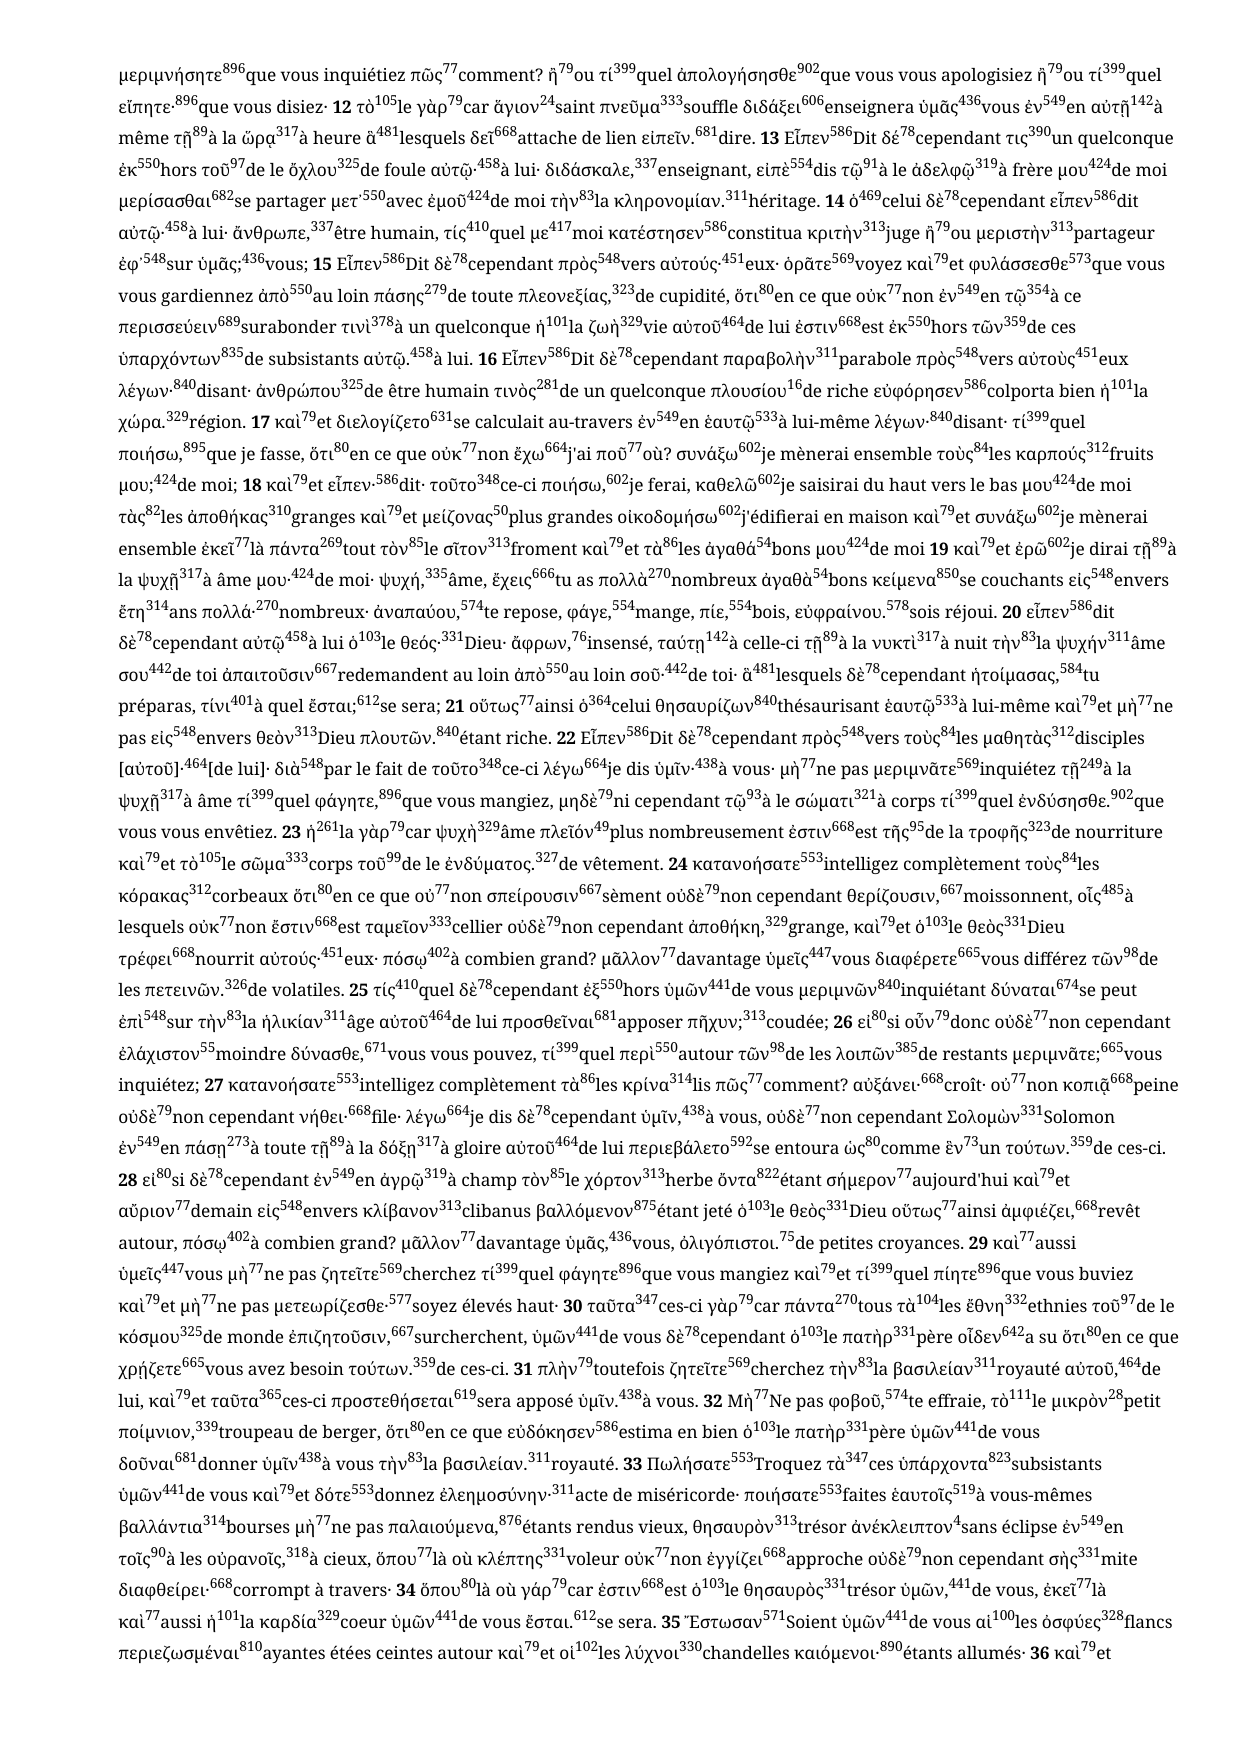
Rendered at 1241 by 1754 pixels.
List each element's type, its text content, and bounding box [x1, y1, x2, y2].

text 1 Ἐν549En οἷς485à lesquels ἐπισυναχθεισῶν751de ayantes étées rassemblées τῶν94de les μυριάδων322de myriades τοῦ97de le ὄχλου,325de foule, ὥστε80de sorte que καταπατεῖν689piétiner de haut en bas ἀλλήλους,501les uns les autres, ἤρξατο592se origina λέγειν689dire πρὸς548vers τοὺς84les μαθητὰς312disciples αὐτοῦ464de lui πρῶτον·77premièrement· προσέχετε569attenez ἑαυτοῖς519à vous-mêmes ἀπὸ550au loin τῆς95de la ζύμης,323de levain, ἥτις496laquelle une quelconque ἐστὶν668est ὑπόκρισις,329hypocrisie, τῶν96de les Φαρισαίων.324de Pharisiens. 2 Οὐδὲν392Aucun δὲ78cependant συγκεκαλυμμένον815ayant été couvert avec ἐστὶν668est ὃ500lequel οὐκ77non ἀποκαλυφθήσεται619sera découvert καὶ79et κρυπτὸν73caché ὃ500lequel οὐ77non γνωσθήσεται.619sera connu. 3 ἀνθ᾽550contre ὧν493de lesquels ὅσα481autant lesquels ἐν549en τῇ89à la σκοτίᾳ317à ténèbre εἴπατε583vous dîtes ἐν549en τῷ93à le φωτὶ321à lumière ἀκουσθήσεται,619sera écouté, καὶ79et ὃ482lequel πρὸς548vers τὸ87le οὖς315oreille ἐλαλήσατε583vous bavardâtes ἐν549en τοῖς92à les ταμείοις320à celliers κηρυχθήσεται619sera annoncé ἐπὶ550sur τῶν98de les δωμάτων.326de dômes. 4 Λέγω664Je dis δὲ78cependant ὑμῖν438à vous τοῖς90à les φίλοις58à amis μου,424de moi, μὴ77ne pas φοβηθῆτε562soyez effrayés ἀπὸ550au loin τῶν357de ceux ἀποκτεινόντων833de tuants catégoriquement τὸ87le σῶμα315corps καὶ79et μετὰ548après ταῦτα347ces-ci μὴ77ne pas ἐχόντων833de ayants περισσότερόν55plus surabondant τι271un quelconque ποιῆσαι.681faire. 5 ὑποδείξω602je montrerai en dessous δὲ78cependant ὑμῖν438à vous τίνα397quel φοβηθῆτε·908que vous soyez effrayé· φοβήθητε562soyez effrayés τὸν346celui μετὰ548après τὸ348ce ἀποκτεῖναι681tuer catégoriquement ἔχοντα822ayant ἐξουσίαν311autorité ἐμβαλεῖν681jeter au dedans εἰς548envers τὴν83la γέενναν.311géhenne. ναὶ304oui λέγω664je dis ὑμῖν,438à vous, τοῦτον346celui-ci φοβήθητε.562soyez effrayés. 6 οὐχὶ340non pas πέντε198cinq στρουθία332moineaux πωλοῦνται679sont troqués ἀσσαρίων326de assarions δύο;192de deux; καὶ79et ἓν73un ἐξ550hors αὐτῶν465de eux οὐκ77non ἔστιν668est ἐπιλελησμένον815ayant été omis en plus ἐνώπιον552en devant τοῦ97de le θεοῦ.325de Dieu. 7 ἀλλὰ79mais καὶ77aussi αἱ100les τρίχες328cheveux τῆς95de la κεφαλῆς323de tête ὑμῶν441de vous πᾶσαι387toutes ἠρίθμηνται.653ont été nombrés. μὴ77ne pas φοβεῖσθε·573que vous vous effrayez· πολλῶν282de nombreux στρουθίων326de moineaux διαφέρετε.665vous différez. 8 Λέγω664Je dis δὲ78cependant ὑμῖν,438à vous, πᾶς390tout ὃς498lequel ἂν340le cas échéant ὁμολογήσῃ899que avoue ἐν549en ἐμοὶ420à moi ἔμπροσθεν552en devers τῶν96de les ἀνθρώπων,324de êtres humains, καὶ77aussi ὁ103le υἱὸς331fils τοῦ97de le ἀνθρώπου325de être humain ὁμολογήσει606avouera ἐν549en αὐτῷ458à lui ἔμπροσθεν552en devers τῶν96de les ἀγγέλων324de anges τοῦ97de le θεοῦ·325de Dieu· 9 ὁ364celui δὲ78cependant ἀρνησάμενός740se ayant nié με417moi ἐνώπιον552en devant τῶν96de les ἀνθρώπων324de êtres humains ἀπαρνηθήσεται619sera nié au loin ἐνώπιον552en devant τῶν96de les ἀγγέλων324de anges τοῦ97de le θεοῦ.325de Dieu. 10 Καὶ79Et πᾶς390tout ὃς498lequel ἐρεῖ606dira λόγον313discours εἰς548envers τὸν85le υἱὸν313fils τοῦ97de le ἀνθρώπου,325de être humain, ἀφεθήσεται619sera abandonné αὐτῷ·458à lui· τῷ352à celui δὲ78cependant εἰς548envers τὸ87le ἅγιον6saint πνεῦμα315souffle βλασφημήσαντι713à ayant blasphémé οὐκ77non ἀφεθήσεται.619sera abandonné. 11 Ὅταν80Lorsque le cas échéant δὲ78cependant εἰσφέρωσιν920que importent ὑμᾶς436vous ἐπὶ548sur τὰς82les συναγωγὰς310synagogues καὶ79et τὰς82les ἀρχὰς310origines καὶ79et τὰς82les ἐξουσίας,310autorités, μὴ77ne pas μεριμνήσητε896que vous inquiétiez πῶς77comment? ἢ79ou τί399quel ἀπολογήσησθε902que vous vous apologisiez ἢ79ou τί399quel εἴπητε·896que vous disiez· 12 τὸ105le γὰρ79car ἅγιον24saint πνεῦμα333souffle διδάξει606enseignera ὑμᾶς436vous ἐν549en αὐτῇ142à même τῇ89à la ὥρᾳ317à heure ἃ481lesquels δεῖ668attache de lien εἰπεῖν.681dire. 13 Εἶπεν586Dit δέ78cependant τις390un quelconque ἐκ550hors τοῦ97de le ὄχλου325de foule αὐτῷ·458à lui· διδάσκαλε,337enseignant, εἰπὲ554dis τῷ91à le ἀδελφῷ319à frère μου424de moi μερίσασθαι682se partager μετ᾽550avec ἐμοῦ424de moi τὴν83la κληρονομίαν.311héritage. 14 ὁ469celui δὲ78cependant εἶπεν586dit αὐτῷ·458à lui· ἄνθρωπε,337être humain, τίς410quel με417moi κατέστησεν586constitua κριτὴν313juge ἢ79ou μεριστὴν313partageur ἐφ᾽548sur ὑμᾶς;436vous; 15 Εἶπεν586Dit δὲ78cependant πρὸς548vers αὐτούς·451eux· ὁρᾶτε569voyez καὶ79et φυλάσσεσθε573que vous vous gardiennez ἀπὸ550au loin πάσης279de toute πλεονεξίας,323de cupidité, ὅτι80en ce que οὐκ77non ἐν549en τῷ354à ce περισσεύειν689surabonder τινὶ378à un quelconque ἡ101la ζωὴ329vie αὐτοῦ464de lui ἐστιν668est ἐκ550hors τῶν359de ces ὑπαρχόντων835de subsistants αὐτῷ.458à lui. 16 Εἶπεν586Dit δὲ78cependant παραβολὴν311parabole πρὸς548vers αὐτοὺς451eux λέγων·840disant· ἀνθρώπου325de être humain τινὸς281de un quelconque πλουσίου16de riche εὐφόρησεν586colporta bien ἡ101la χώρα.329région. 17 καὶ79et διελογίζετο631se calculait au-travers ἐν549en ἑαυτῷ533à lui-même λέγων·840disant· τί399quel ποιήσω,895que je fasse, ὅτι80en ce que οὐκ77non ἔχω664j'ai ποῦ77où? συνάξω602je mènerai ensemble τοὺς84les καρπούς312fruits μου;424de moi; 18 καὶ79et εἶπεν·586dit· τοῦτο348ce-ci ποιήσω,602je ferai, καθελῶ602je saisirai du haut vers le bas μου424de moi τὰς82les ἀποθήκας310granges καὶ79et μείζονας50plus grandes οἰκοδομήσω602j'édifierai en maison καὶ79et συνάξω602je mènerai ensemble ἐκεῖ77là πάντα269tout τὸν85le σῖτον313froment καὶ79et τὰ86les ἀγαθά54bons μου424de moi 19 καὶ79et ἐρῶ602je dirai τῇ89à la ψυχῇ317à âme μου·424de moi· ψυχή,335âme, ἔχεις666tu as πολλὰ270nombreux ἀγαθὰ54bons κείμενα850se couchants εἰς548envers ἔτη314ans πολλά·270nombreux· ἀναπαύου,574te repose, φάγε,554mange, πίε,554bois, εὐφραίνου.578sois réjoui. 20 εἶπεν586dit δὲ78cependant αὐτῷ458à lui ὁ103le θεός·331Dieu· ἄφρων,76insensé, ταύτῃ142à celle-ci τῇ89à la νυκτὶ317à nuit τὴν83la ψυχήν311âme σου442de toi ἀπαιτοῦσιν667redemandent au loin ἀπὸ550au loin σοῦ·442de toi· ἃ481lesquels δὲ78cependant ἡτοίμασας,584tu préparas, τίνι401à quel ἔσται;612se sera; 21 οὕτως77ainsi ὁ364celui θησαυρίζων840thésaurisant ἑαυτῷ533à lui-même καὶ79et μὴ77ne pas εἰς548envers θεὸν313Dieu πλουτῶν.840étant riche. 22 Εἶπεν586Dit δὲ78cependant πρὸς548vers τοὺς84les μαθητὰς312disciples [αὐτοῦ]·464[de lui]· διὰ548par le fait de τοῦτο348ce-ci λέγω664je dis ὑμῖν·438à vous· μὴ77ne pas μεριμνᾶτε569inquiétez τῇ249à la ψυχῇ317à âme τί399quel φάγητε,896que vous mangiez, μηδὲ79ni cependant τῷ93à le σώματι321à corps τί399quel ἐνδύσησθε.902que vous vous envêtiez. 23 ἡ261la γὰρ79car ψυχὴ329âme πλεῖόν49plus nombreusement ἐστιν668est τῆς95de la τροφῆς323de nourriture καὶ79et τὸ105le σῶμα333corps τοῦ99de le ἐνδύματος.327de vêtement. 24 κατανοήσατε553intelligez complètement τοὺς84les κόρακας312corbeaux ὅτι80en ce que οὐ77non σπείρουσιν667sèment οὐδὲ79non cependant θερίζουσιν,667moissonnent, οἷς485à lesquels οὐκ77non ἔστιν668est ταμεῖον333cellier οὐδὲ79non cependant ἀποθήκη,329grange, καὶ79et ὁ103le θεὸς331Dieu τρέφει668nourrit αὐτούς·451eux· πόσῳ402à combien grand? μᾶλλον77davantage ὑμεῖς447vous διαφέρετε665vous différez τῶν98de les πετεινῶν.326de volatiles. 25 τίς410quel δὲ78cependant ἐξ550hors ὑμῶν441de vous μεριμνῶν840inquiétant δύναται674se peut ἐπὶ548sur τὴν83la ἡλικίαν311âge αὐτοῦ464de lui προσθεῖναι681apposer πῆχυν;313coudée; 26 εἰ80si οὖν79donc οὐδὲ77non cependant ἐλάχιστον55moindre δύνασθε,671vous vous pouvez, τί399quel περὶ550autour τῶν98de les λοιπῶν385de restants μεριμνᾶτε;665vous inquiétez; 27 κατανοήσατε553intelligez complètement τὰ86les κρίνα314lis πῶς77comment? αὐξάνει·668croît· οὐ77non κοπιᾷ668peine οὐδὲ79non cependant νήθει·668file· λέγω664je dis δὲ78cependant ὑμῖν,438à vous, οὐδὲ77non cependant Σολομὼν331Solomon ἐν549en πάσῃ273à toute τῇ89à la δόξῃ317à gloire αὐτοῦ464de lui περιεβάλετο592se entoura ὡς80comme ἓν73un τούτων.359de ces-ci. 28 εἰ80si δὲ78cependant ἐν549en ἀγρῷ319à champ τὸν85le χόρτον313herbe ὄντα822étant σήμερον77aujourd'hui καὶ79et αὔριον77demain εἰς548envers κλίβανον313clibanus βαλλόμενον875étant jeté ὁ103le θεὸς331Dieu οὕτως77ainsi ἀμφιέζει,668revêt autour, πόσῳ402à combien grand? μᾶλλον77davantage ὑμᾶς,436vous, ὀλιγόπιστοι.75de petites croyances. 29 καὶ77aussi ὑμεῖς447vous μὴ77ne pas ζητεῖτε569cherchez τί399quel φάγητε896que vous mangiez καὶ79et τί399quel πίητε896que vous buviez καὶ79et μὴ77ne pas μετεωρίζεσθε·577soyez élevés haut· 30 ταῦτα347ces-ci γὰρ79car πάντα270tous τὰ104les ἔθνη332ethnies τοῦ97de le κόσμου325de monde ἐπιζητοῦσιν,667surcherchent, ὑμῶν441de vous δὲ78cependant ὁ103le πατὴρ331père οἶδεν642a su ὅτι80en ce que χρῄζετε665vous avez besoin τούτων.359de ces-ci. 31 πλὴν79toutefois ζητεῖτε569cherchez τὴν83la βασιλείαν311royauté αὐτοῦ,464de lui, καὶ79et ταῦτα365ces-ci προστεθήσεται619sera apposé ὑμῖν.438à vous. 32 Μὴ77Ne pas φοβοῦ,574te effraie, τὸ111le μικρὸν28petit ποίμνιον,339troupeau de berger, ὅτι80en ce que εὐδόκησεν586estima en bien ὁ103le πατὴρ331père ὑμῶν441de vous δοῦναι681donner ὑμῖν438à vous τὴν83la βασιλείαν.311royauté. 33 Πωλήσατε553Troquez τὰ347ces ὑπάρχοντα823subsistants ὑμῶν441de vous καὶ79et δότε553donnez ἐλεημοσύνην·311acte de miséricorde· ποιήσατε553faites ἑαυτοῖς519à vous-mêmes βαλλάντια314bourses μὴ77ne pas παλαιούμενα,876étants rendus vieux, θησαυρὸν313trésor ἀνέκλειπτον4sans éclipse ἐν549en τοῖς90à les οὐρανοῖς,318à cieux, ὅπου77là où κλέπτης331voleur οὐκ77non ἐγγίζει668approche οὐδὲ79non cependant σὴς331mite διαφθείρει·668corrompt à travers· 34 ὅπου80là où γάρ79car ἐστιν668est ὁ103le θησαυρὸς331trésor ὑμῶν,441de vous, ἐκεῖ77là καὶ77aussi ἡ101la καρδία329coeur ὑμῶν441de vous ἔσται.612se sera. 35 Ἔστωσαν571Soient ὑμῶν441de vous αἱ100les ὀσφύες328flancs περιεζωσμέναι810ayantes étées ceintes autour καὶ79et οἱ102les λύχνοι330chandelles καιόμενοι·890étants allumés· 36 καὶ79et ὑμεῖς447vous ὅμοιοι46semblables ἀνθρώποις318à êtres humains προσδεχομένοις854à se acceptants auprès τὸν85le κύριον313Maître ἑαυτῶν536de eux-mêmes πότε77quand ἀναλύσῃ899que détache de bas en haut ἐκ550hors τῶν96de les γάμων,324de mariages, ἵνα80afin que ἐλθόντος716de ayant venu καὶ79et κρούσαντος716de ayant toqué εὐθέως77directement ἀνοίξωσιν898que ouvrent αὐτῷ.458à lui. 37 μακάριοι46bienheureux οἱ102les δοῦλοι330mâles esclaves ἐκεῖνοι,155ceux-là, οὓς479lesquels ἐλθὼν721ayant venu ὁ103le κύριος331Maître εὑρήσει606trouvera γρηγοροῦντας·821vigilants· ἀμὴν304amen λέγω664je dis ὑμῖν438à vous ὅτι80en ce que περιζώσεται612se ceindra autour καὶ79et ἀνακλινεῖ606réclinera αὐτοὺς451eux καὶ79et παρελθὼν721ayant passé à côté διακονήσει606servira αὐτοῖς.457à eux. 38 κἂν80et si ἐν549en τῇ89à la δευτέρᾳ57à deuxième κἂν80et si ἐν549en τῇ89à la τρίτῃ206à troisième φυλακῇ317à gardiennage ἔλθῃ899que vienne καὶ79et εὕρῃ899que trouve οὕτως,77ainsi, μακάριοί46bienheureux εἰσιν667sont ἐκεῖνοι.363ceux-là. 39 τοῦτο348ce-ci δὲ78cependant γινώσκετε569connaissez ὅτι80en ce que εἰ80si ᾔδει659avait su ὁ103le οἰκοδεσπότης331despote de maison ποίᾳ164à quelle ὥρᾳ317à heure ὁ103le κλέπτης331voleur ἔρχεται,674se vient, οὐκ77non ἂν340le cas échéant ἀφῆκεν586abandonna διορυχθῆναι683être creusé au travers τὸν85le οἶκον313maison αὐτοῦ.464de lui. 40 καὶ77aussi ὑμεῖς447vous γίνεσθε573que vous vous devenez ἕτοιμοι,46prêts, ὅτι80en ce que ᾗ298à laquelle ὥρᾳ317à heure οὐ77non δοκεῖτε665vous estimez ὁ103le υἱὸς331fils τοῦ97de le ἀνθρώπου325de être humain ἔρχεται.674se vient. 41 Εἶπεν586Dit δὲ78cependant ὁ103le Πέτρος·331Pierre· κύριε,337Maître, πρὸς548vers ἡμᾶς416nous τὴν83la παραβολὴν311parabole ταύτην136celle-ci λέγεις666tu dis ἢ79ou καὶ77aussi πρὸς548vers πάντας;372tous; 42 καὶ79et εἶπεν586dit ὁ103le κύριος·331Maître· τίς410quel ἄρα77par conséquent ἐστὶν668est ὁ103le πιστὸς22croyable οἰκονόμος331légiste de maison ὁ103le φρόνιμος,22pensif, ὃν480lequel καταστήσει606constituera ὁ103le κύριος331Maître ἐπὶ550sur τῆς95de la θεραπείας323de thérapie αὐτοῦ464de lui τοῦ360de ce διδόναι689donner ἐν549en καιρῷ319à moment [τὸ]87[le] σιτομέτριον;315mesure de froment; 43 μακάριος47bienheureux ὁ103le δοῦλος331mâle esclave ἐκεῖνος,156celui-là, ὃν480lequel ἐλθὼν721ayant venu ὁ103le κύριος331Maître αὐτοῦ464de lui εὑρήσει606trouvera ποιοῦντα822faisant οὕτως.77ainsi. 44 ἀληθῶς77vraiment λέγω664je dis ὑμῖν438à vous ὅτι80en ce que ἐπὶ549sur πᾶσιν379à tous τοῖς353à ces ὑπάρχουσιν829à subsistants αὐτοῦ464de lui καταστήσει606constituera αὐτόν.452lui. 45 ἐὰν80si le cas échéant δὲ78cependant εἴπῃ899que dise ὁ103le δοῦλος331mâle esclave ἐκεῖνος156celui-là ἐν549en τῇ89à la καρδίᾳ317à coeur αὐτοῦ·464de lui· χρονίζει668temporise ὁ103le κύριός331Maître μου424de moi ἔρχεσθαι,690se venir, καὶ79et ἄρξηται905que se origine τύπτειν689taper τοὺς84les παῖδας312jeunes servants καὶ79et τὰς82les παιδίσκας,310jeunes servantes, ἐσθίειν689manger τε79en outre καὶ79et πίνειν689boire καὶ79et μεθύσκεσθαι,692être enivré, 46 ἥξει606surgira ὁ103le κύριος331Maître τοῦ97de le δούλου325de mâle esclave ἐκείνου150de celui-là ἐν549en ἡμέρᾳ317à journée ᾗ484à laquelle οὐ77non προσδοκᾷ668attend καὶ79et ἐν549en ὥρᾳ317à heure ᾗ484à laquelle οὐ77non γινώσκει,668connaît, καὶ79et διχοτομήσει606dichotomisera αὐτὸν452lui καὶ79et τὸ87le μέρος315part αὐτοῦ464de lui μετὰ550avec τῶν96de les ἀπίστων64de incroyants θήσει.606posera. 47 Ἐκεῖνος364Celui-là δὲ78cependant ὁ103le δοῦλος331mâle esclave ὁ364celui γνοὺς721ayant connu τὸ87le θέλημα315volonté τοῦ97de le κυρίου325de Maître αὐτοῦ464de lui καὶ79et μὴ79ne pas ἑτοιμάσας721ayant préparé ἢ79ou ποιήσας721ayant fait πρὸς548vers τὸ87le θέλημα315volonté αὐτοῦ464de lui δαρήσεται619sera pelé πολλάς·370nombreuses· 48 ὁ364celui δὲ78cependant μὴ77ne pas γνούς,721ayant connu, ποιήσας721ayant fait δὲ78cependant ἄξια54dignes πληγῶν322de coups δαρήσεται619sera pelé ὀλίγας.370peu. παντὶ378à tout δὲ78cependant ᾧ486à lequel ἐδόθη600fut donné πολύ,392nombreux, πολὺ392nombreux ζητηθήσεται619sera cherché παρ᾽550à côté αὐτοῦ,464de lui, καὶ79et ᾧ486à lequel παρέθεντο591se posèrent à côté πολύ,375nombreux, περισσότερον77plus surabondamment αἰτήσουσιν605demanderont αὐτόν.452lui. 49 Πῦρ315Feu ἦλθον582je vins βαλεῖν681jeter ἐπὶ548sur τὴν83la γῆν,311terre, καὶ79et τί399quel θέλω664je veux εἰ80si ἤδη77déjà ἀνήφθη.600fut allumé de bas en haut. 50 βάπτισμα315baptême δὲ78cependant ἔχω664j'ai βαπτισθῆναι,683être baptisé, καὶ79et πῶς77comment? συνέχομαι676je suis tenu ensemble ἕως80jusqu'à ce que ὅτου494de lequel un quelconque τελεσθῇ.911que soit achevé. 51 δοκεῖτε665vous estimez ὅτι80en ce que εἰρήνην311paix παρεγενόμην588je me devins à côté δοῦναι681donner ἐν549en τῇ89à la γῇ;317à terre; οὐχί,304non pas, λέγω664je dis ὑμῖν,438à vous, ἀλλ᾽79mais ἢ79ou διαμερισμόν.313division en séparant. 52 ἔσονται611se seront γὰρ79car ἀπὸ550au loin τοῦ358de celui νῦν77maintenant πέντε70cinq ἐν549en ἑνὶ185à un οἴκῳ319à maison διαμεμερισμένοι,812ayants étés partagés en séparant, τρεῖς70trois ἐπὶ549sur δυσὶν58à deux καὶ79et δύο70deux ἐπὶ549sur τρισίν,58à trois, 53 διαμερισθήσονται618seront partagé en séparant πατὴρ331père ἐπὶ549sur υἱῷ319à fils καὶ79et υἱὸς331fils ἐπὶ549sur πατρί,319à père, μήτηρ329mère ἐπὶ548sur τὴν83la θυγατέρα311fille καὶ79et θυγάτηρ329fille ἐπὶ548sur τὴν83la μητέρα,311mère, πενθερὰ329belle-mère ἐπὶ548sur τὴν83la νύμφην311épouse αὐτῆς462de elle καὶ79et νύμφη329épouse ἐπὶ548sur τὴν83la πενθεράν.311belle-mère. 54 Ἔλεγεν625Disait δὲ78cependant καὶ77aussi τοῖς90à les ὄχλοις·318à foules· ὅταν80lorsque le cas échéant ἴδητε896que vous voyiez [τὴν]83[la] νεφέλην311nuée ἀνατέλλουσαν820levante de bas en haut ἐπὶ550sur δυσμῶν,322de couchants, εὐθέως77directement λέγετε665vous dites ὅτι80en ce que ὄμβρος331averse ἔρχεται,674se vient, καὶ79et γίνεται674se devient οὕτως·77ainsi· 55 καὶ79et ὅταν80lorsque le cas échéant νότον313sud πνέοντα,822soufflant, λέγετε665vous dites ὅτι80en ce que καύσων331canicule ἔσται,612se sera, καὶ79et γίνεται.674se devient. 56 ὑποκριταί,336hypocrites, τὸ87le πρόσωπον315face τοῦ97de le οὐρανοῦ325de ciel καὶ79et τῆς95de la γῆς323de terre οἴδατε639vous avez su δοκιμάζειν,689éprouver, τὸν85le καιρὸν313moment δὲ78cependant τοῦτον138celui-ci πῶς77comment? οὐκ77non οἴδατε639vous avez su δοκιμάζειν;689éprouver; 57 Τί399Quel δὲ78cependant καὶ77aussi ἀφ᾽550au loin ἑαυτῶν521de vous-mêmes οὐ77non κρίνετε665vous jugez τὸ482ce δίκαιον;55juste; 58 ὡς80comme γὰρ79car ὑπάγεις666tu diriges en arrière μετὰ550avec τοῦ97de le ἀντιδίκου325de adversaire σου442de toi ἐπ᾽548sur ἄρχοντα,313chef, ἐν549en τῇ89à la ὁδῷ317à chemin δὸς554donne ἐργασίαν311travaillance ἀπηλλάχθαι688avoir été débarrassé ἀπ᾽550au loin αὐτοῦ,464de lui, μήποτε80de peur que κατασύρῃ921que traîne de haut en bas σε437toi πρὸς548vers τὸν85le κριτήν,313juge, καὶ79et ὁ103le κριτής331juge σε437toi παραδώσει606transmettra τῷ91à le πράκτορι,319à exécuteur, καὶ79et ὁ103le πράκτωρ331exécuteur σε437toi βαλεῖ606jettera εἰς548envers φυλακήν.311gardiennage. 59 λέγω664je dis σοι,439à toi, οὐ77non μὴ77ne pas ἐξέλθῃς897que tu sortes ἐκεῖθεν,77de là, ἕως80jusqu'à ce que καὶ77aussi τὸ87le ἔσχατον204dernier λεπτὸν315petite pièce ἀποδῷς.897que tu redonnes. [118, 59, 1181, 1665]
